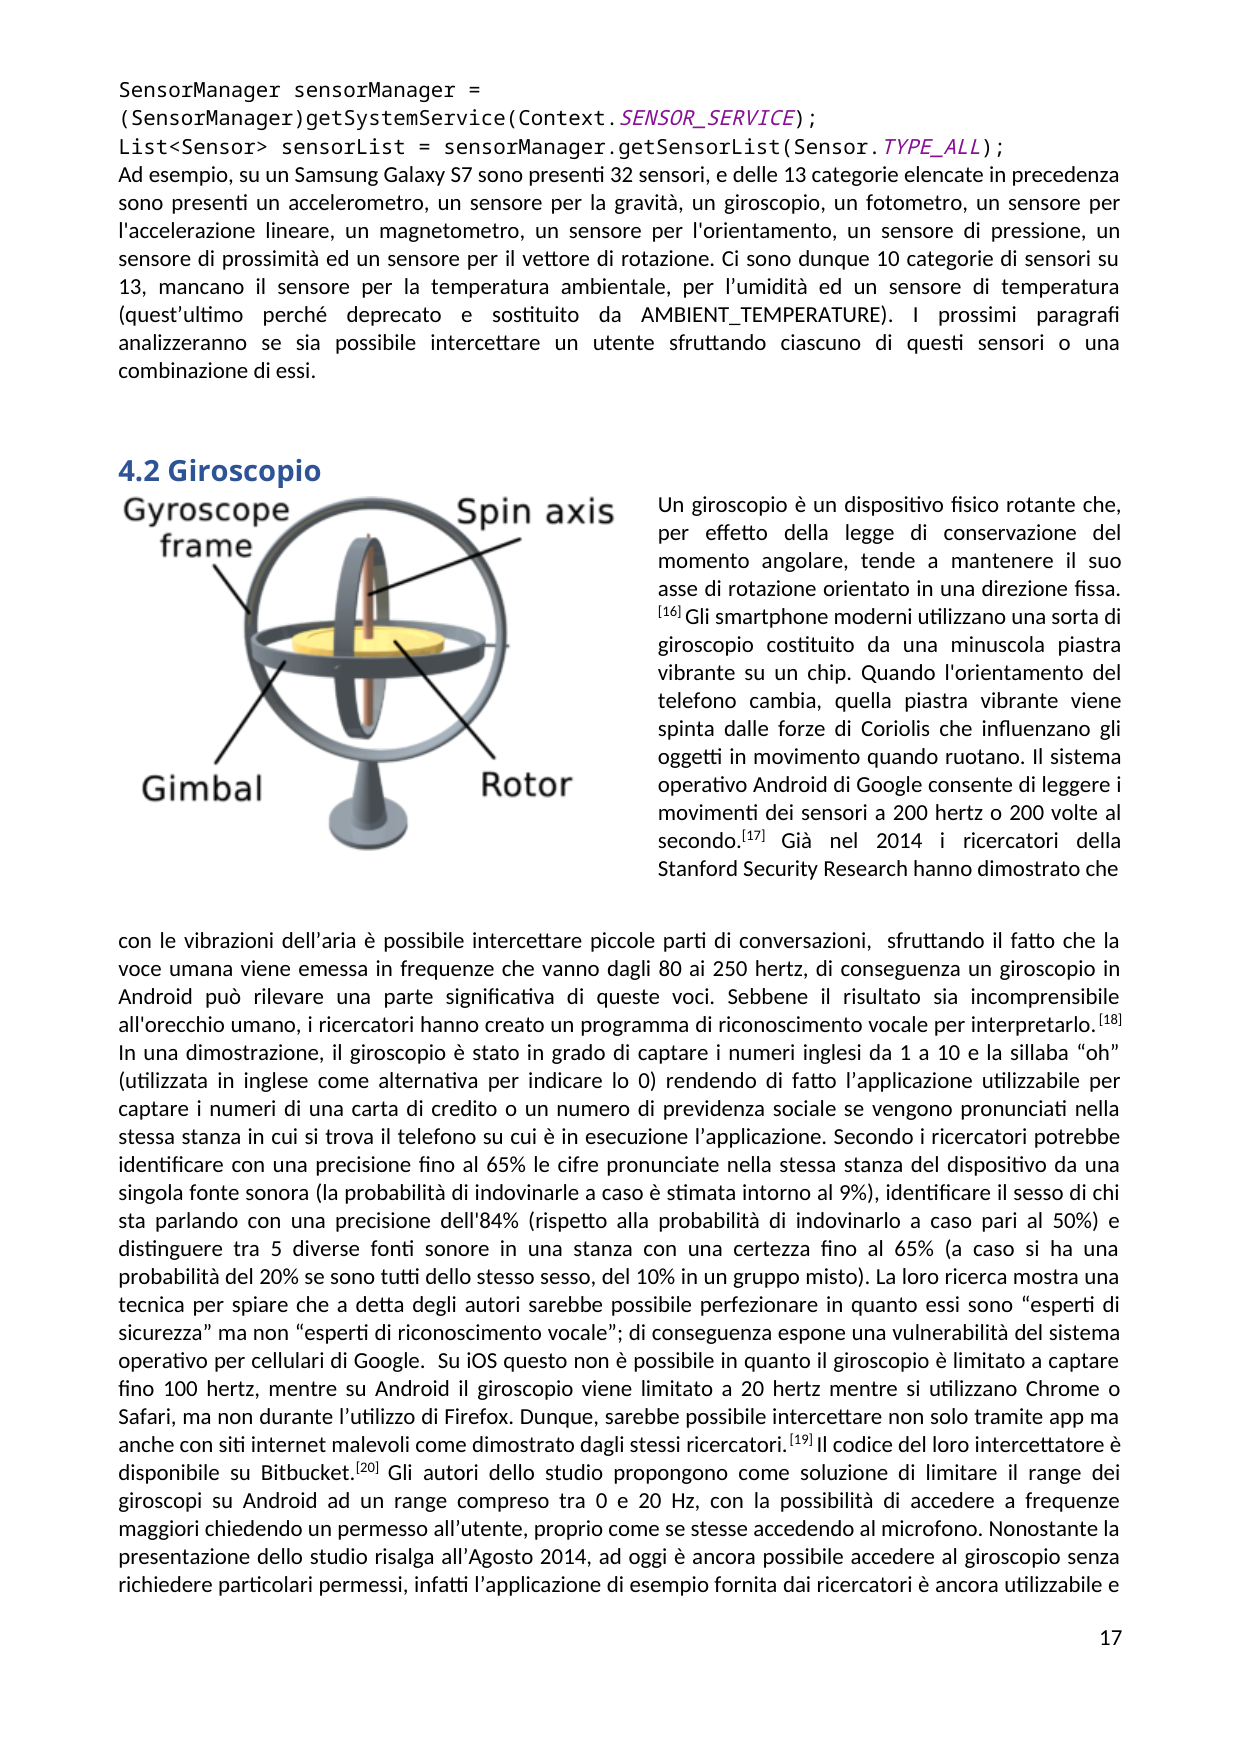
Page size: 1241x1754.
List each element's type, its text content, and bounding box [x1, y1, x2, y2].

text Ad esempio, su un Samsung Galaxy S7 sono presenti 32 sensori, e delle 13 categorie elencate in precedenza sono presenti un accelerometro, un sensore per la gravità, un giroscopio, un fotometro, un sensore per l'accelerazione lineare, un magnetometro, un sensore per l'orientamento, un sensore di pressione, un sensore di prossimità ed un sensore per il vettore di rotazione. Ci sono dunque 10 categorie di sensori su 13, mancano il sensore per la temperatura ambientale, per l’umidità ed un sensore di temperatura (quest’ultimo perché deprecato e sostituito da AMBIENT_TEMPERATURE). I prossimi paragrafi analizzeranno se sia possibile intercettare un utente sfruttando ciascuno di questi sensori o una combinazione di essi. [118, 160, 1122, 384]
text con le vibrazioni dell’aria è possibile intercettare piccole parti di conversazioni, sfruttando il fatto che la voce umana viene emessa in frequenze che vanno dagli 80 ai 250 hertz, di conseguenza un giroscopio in Android può rilevare una parte significativa di queste voci. Sebbene il risultato sia incomprensibile all'orecchio umano, i ricercatori hanno creato un programma di riconoscimento vocale per interpretarlo.[18] In una dimostrazione, il giroscopio è stato in grado di captare i numeri inglesi da 1 a 10 e la sillaba “oh” (utilizzata in inglese come alternativa per indicare lo 0) rendendo di fatto l’applicazione utilizzabile per captare i numeri di una carta di credito o un numero di previdenza sociale se vengono pronunciati nella stessa stanza in cui si trova il telefono su cui è in esecuzione l’applicazione. Secondo i ricercatori potrebbe identificare con una precisione fino al 65% le cifre pronunciate nella stessa stanza del dispositivo da una singola fonte sonora (la probabilità di indovinarle a caso è stimata intorno al 9%), identificare il sesso di chi sta parlando con una precisione dell'84% (rispetto alla probabilità di indovinarlo a caso pari al 50%) e distinguere tra 5 diverse fonti sonore in una stanza con una certezza fino al 65% (a caso si ha una probabilità del 20% se sono tutti dello stesso sesso, del 10% in un gruppo misto). La loro ricerca mostra una tecnica per spiare che a detta degli autori sarebbe possibile perfezionare in quanto essi sono “esperti di sicurezza” ma non “esperti di riconoscimento vocale”; di conseguenza espone una vulnerabilità del sistema operativo per cellulari di Google. Su iOS questo non è possibile in quanto il giroscopio è limitato a captare fino 100 hertz, mentre su Android il giroscopio viene limitato a 20 hertz mentre si utilizzano Chrome o Safari, ma non durante l’utilizzo di Firefox. Dunque, sarebbe possibile intercettare non solo tramite app ma anche con siti internet malevoli come dimostrato dagli stessi ricercatori.[19] Il codice del loro intercettatore è disponibile su Bitbucket.[20] Gli autori dello studio propongono come soluzione di limitare il range dei giroscopi su Android ad un range compreso tra 0 e 20 Hz, con la possibilità di accedere a frequenze maggiori chiedendo un permesso all’utente, proprio come se stesse accedendo al microfono. Nonostante la presentazione dello studio risalga all’Agosto 2014, ad oggi è ancora possibile accedere al giroscopio senza richiedere particolari permessi, infatti l’applicazione di esempio fornita dai ricercatori è ancora utilizzabile e [118, 926, 1122, 1598]
subtitle 4.2 Giroscopio [118, 450, 1122, 490]
text Un giroscopio è un dispositivo fisico rotante che, per effetto della legge di conservazione del momento angolare, tende a mantenere il suo asse di rotazione orientato in una direzione fissa.[16] Gli smartphone moderni utilizzano una sorta di giroscopio costituito da una minuscola piastra vibrante su un chip. Quando l'orientamento del telefono cambia, quella piastra vibrante viene spinta dalle forze di Coriolis che influenzano gli oggetti in movimento quando ruotano. Il sistema operativo Android di Google consente di leggere i movimenti dei sensori a 200 hertz o 200 volte al secondo.[17] Già nel 2014 i ricercatori della Stanford Security Research hanno dimostrato che [658, 490, 1122, 882]
text SensorManager sensorManager = (SensorManager)getSystemService(Context.SENSOR_SERVICE); List<Sensor> sensorList = sensorManager.getSensorList(Sensor.TYPE_ALL); [118, 75, 1122, 160]
